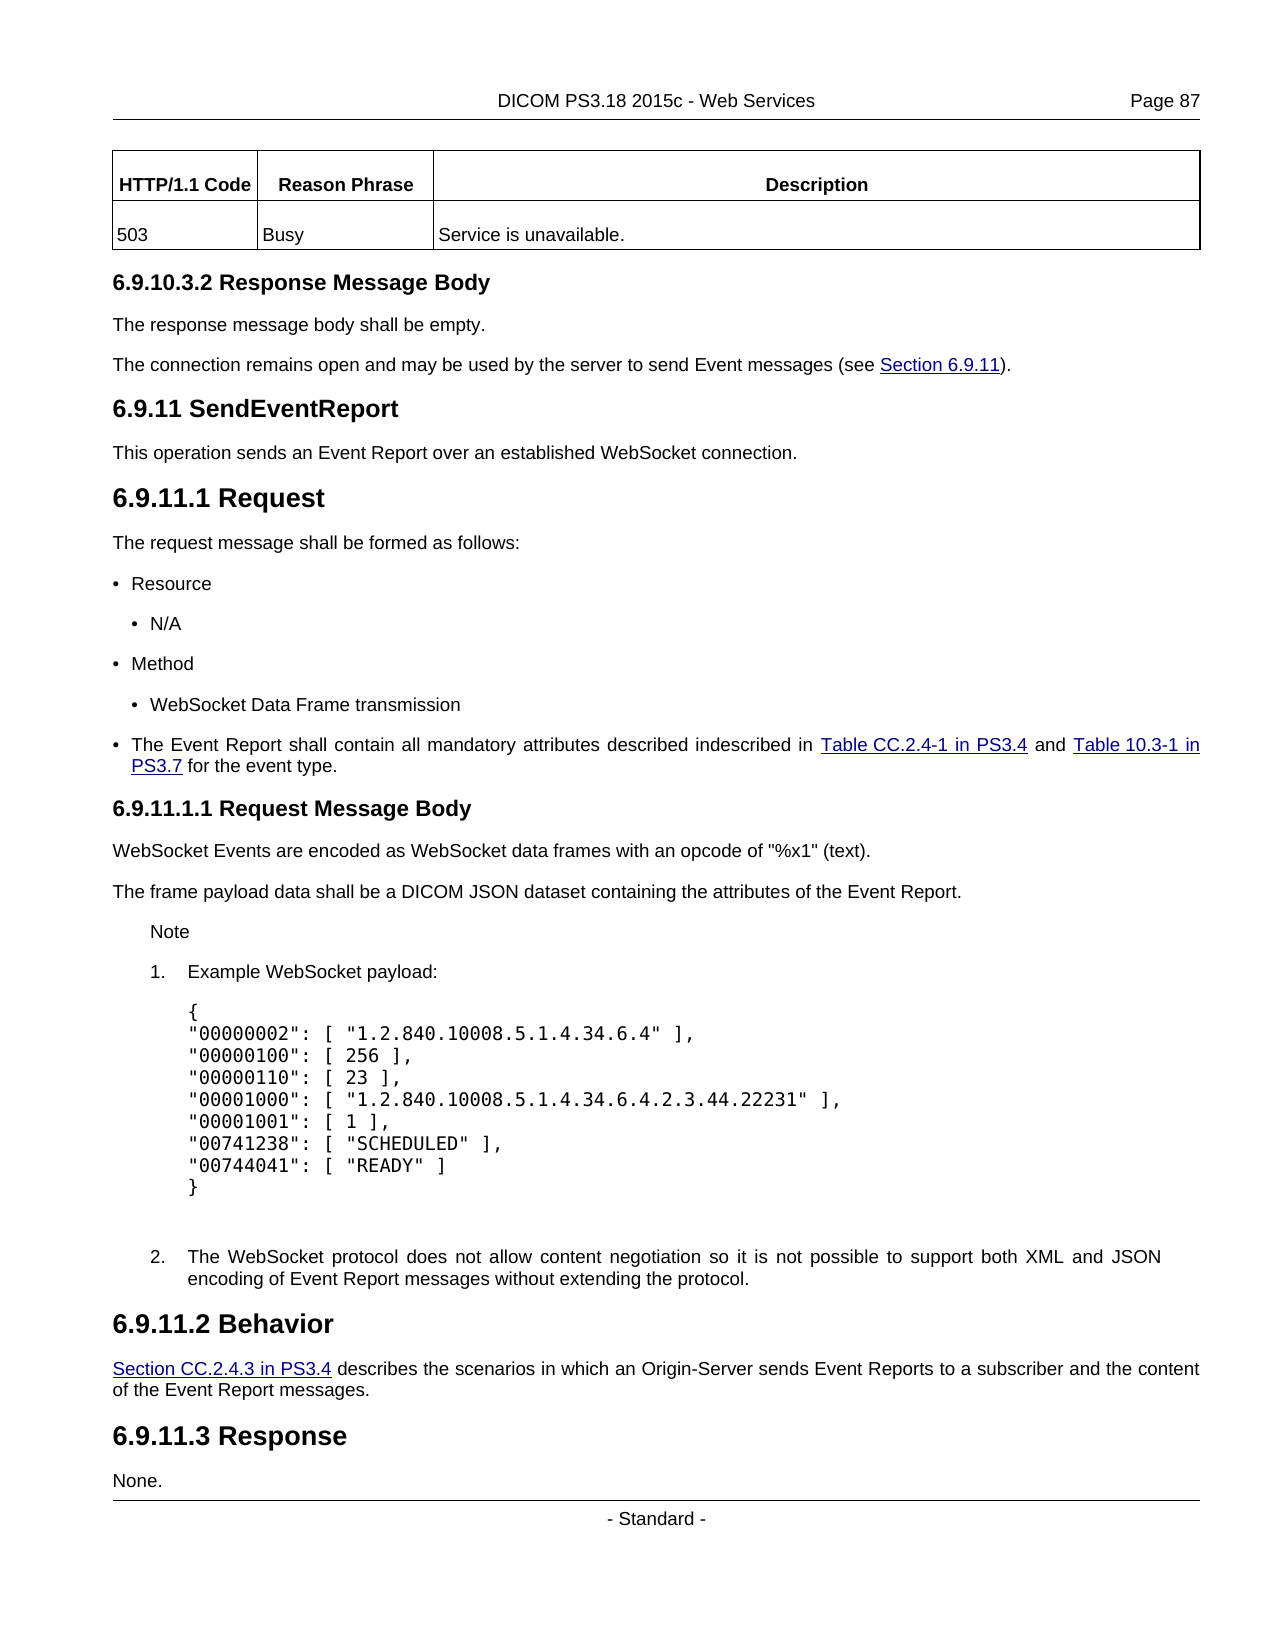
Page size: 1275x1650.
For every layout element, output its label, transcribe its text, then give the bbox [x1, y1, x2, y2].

text This operation sends an Event Report over an established WebSocket connection. [112, 442, 1200, 463]
table_cell Busy [258, 201, 433, 249]
text None. [112, 1469, 1200, 1491]
text The request message shall be formed as follows: [112, 532, 1200, 554]
list N/A [131, 613, 1200, 634]
text WebSocket Events are encoded as WebSocket data frames with an opcode of "%x1" (text). [112, 840, 1200, 862]
list The WebSocket protocol does not allow content negotiation so it is not possible to support both XML and JSON encoding of Event Report messages without extending the protocol. [150, 1246, 1162, 1289]
list WebSocket Data Frame transmission [131, 693, 1200, 715]
text The response message body shall be empty. [112, 314, 1200, 335]
text 6.9.11 SendEventReport [112, 394, 1200, 423]
text Section CC.2.4.3 in PS3.4 describes the scenarios in which an Origin-Server sends Event Reports to a subscriber and the content of the Event Report messages. [112, 1358, 1200, 1401]
text 6.9.10.3.2 Response Message Body [112, 269, 1200, 295]
text The connection remains open and may be used by the server to send Event messages (see Section 6.9.11). [112, 354, 1200, 376]
list Method [112, 653, 1200, 675]
list The Event Report shall contain all mandatory attributes described indescribed in Table CC.2.4-1 in PS3.4 and Table 10.3-1 in PS3.7 for the event type. [112, 734, 1200, 777]
table_cell 503 [113, 201, 257, 249]
text 6.9.11.1.1 Request Message Body [112, 796, 1200, 821]
list Example WebSocket payload: [150, 961, 1162, 983]
text The frame payload data shall be a DICOM JSON dataset containing the attributes of the Event Report. [112, 881, 1200, 902]
list Resource [112, 572, 1200, 594]
text 6.9.11.3 Response [112, 1419, 1200, 1451]
list { "00000002": [ "1.2.840.10008.5.1.4.34.​6.​4" ], "00000100": [ 256 ], "00000110": [ 23 ], "00001000": [ "1.2.840.10008.5.1.4.34.​6.​4.2.3.44.22231" ], "00001001": [ 1 ], "00741238": [ "SCHEDULED" ], "00744041": [ "READY" ] } [150, 1001, 1162, 1227]
text 6.9.11.1 Request [112, 482, 1200, 513]
text 6.9.11.2 Behavior [112, 1308, 1200, 1339]
table_cell Service is unavailable. [434, 201, 1199, 249]
table_header Reason Phrase [258, 151, 433, 200]
text Note [150, 921, 1162, 942]
table_header HTTP/1.1 Code [113, 151, 257, 200]
table_header Description [434, 151, 1199, 200]
